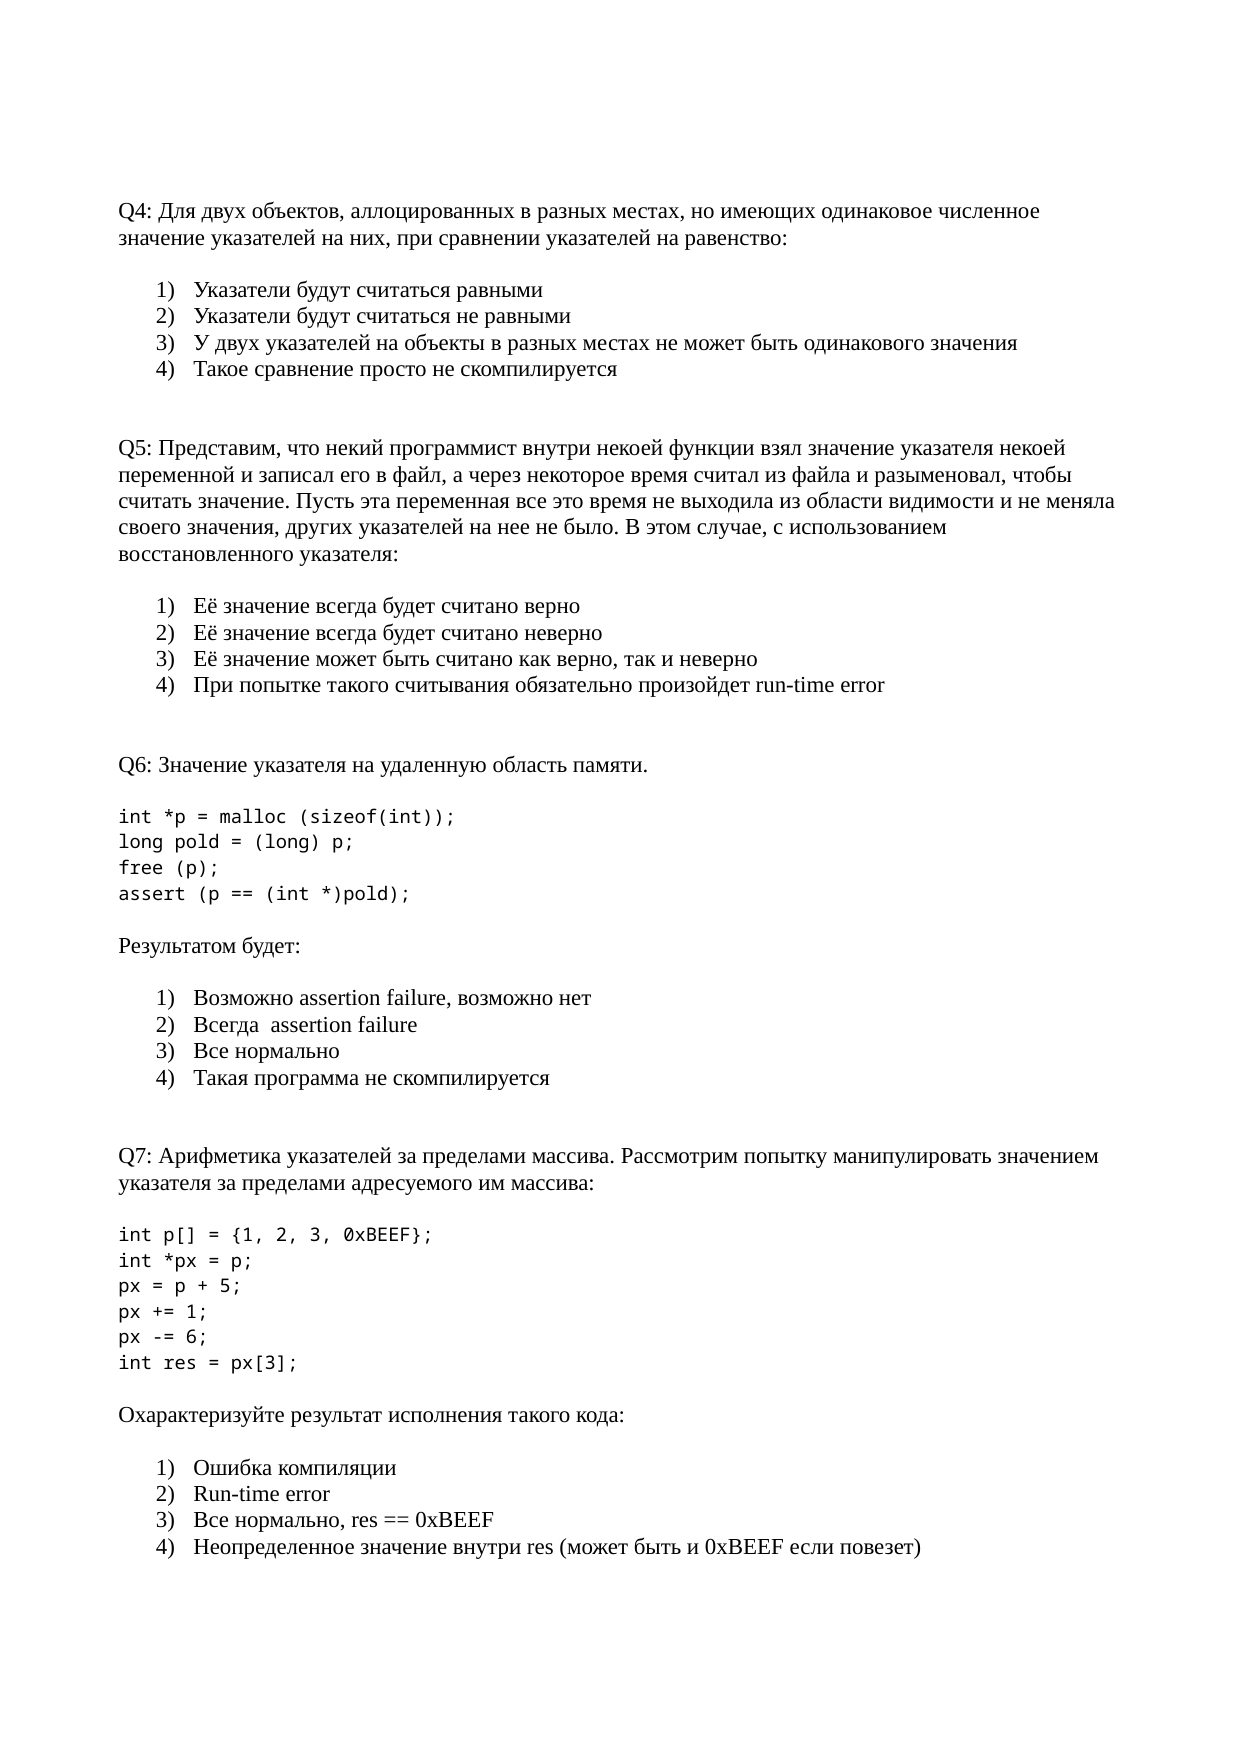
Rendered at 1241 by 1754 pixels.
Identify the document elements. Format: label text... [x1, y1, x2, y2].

list Указатели будут считаться не равными [156, 303, 1122, 329]
text Q6: Значение указателя на удаленную область памяти. [118, 751, 1122, 777]
text Охарактеризуйте результат исполнения такого кода: [118, 1401, 1122, 1427]
text Q7: Арифметика указателей за пределами массива. Рассмотрим попытку манипулировать значением указателя за пределами адресуемого им массива: [118, 1143, 1122, 1195]
text free (p); [118, 854, 1122, 880]
list При попытке такого считывания обязательно произойдет run-time error [156, 672, 1122, 698]
list Все нормально [156, 1037, 1122, 1063]
list Её значение всегда будет считано верно [156, 592, 1122, 619]
text px -= 6; [118, 1324, 1122, 1349]
text int p[] = {1, 2, 3, 0xBEEF}; [118, 1222, 1122, 1247]
text px = p + 5; [118, 1273, 1122, 1298]
list Всегда assertion failure [156, 1011, 1122, 1037]
list Её значение может быть считано как верно, так и неверно [156, 645, 1122, 672]
text int *px = p; [118, 1247, 1122, 1273]
text px += 1; [118, 1298, 1122, 1324]
list Указатели будут считаться равными [156, 276, 1122, 303]
text assert (p == (int *)pold); [118, 880, 1122, 905]
list Её значение всегда будет считано неверно [156, 619, 1122, 645]
text int res = px[3]; [118, 1349, 1122, 1375]
list Возможно assertion failure, возможно нет [156, 984, 1122, 1011]
text Q4: Для двух объектов, аллоцированных в разных местах, но имеющих одинаковое численное значение указателей на них, при сравнении указателей на равенство: [118, 197, 1122, 250]
list Неопределенное значение внутри res (может быть и 0xBEEF если повезет) [156, 1533, 1122, 1559]
text Результатом будет: [118, 932, 1122, 958]
text int *p = malloc (sizeof(int)); [118, 803, 1122, 829]
list Все нормально, res == 0xBEEF [156, 1507, 1122, 1533]
list Такое сравнение просто не скомпилируется [156, 355, 1122, 382]
list Run-time error [156, 1480, 1122, 1507]
text long pold = (long) p; [118, 829, 1122, 854]
list Такая программа не скомпилируется [156, 1063, 1122, 1090]
text Q5: Представим, что некий программист внутри некоей функции взял значение указателя некоей переменной и записал его в файл, а через некоторое время считал из файла и разыменовал, чтобы считать значение. Пусть эта переменная все это время не выходила из области видимости и не меняла своего значения, других указателей на нее не было. В этом случае, с использованием восстановленного указателя: [118, 434, 1122, 566]
list Ошибка компиляции [156, 1454, 1122, 1480]
list У двух указателей на объекты в разных местах не может быть одинакового значения [156, 329, 1122, 355]
